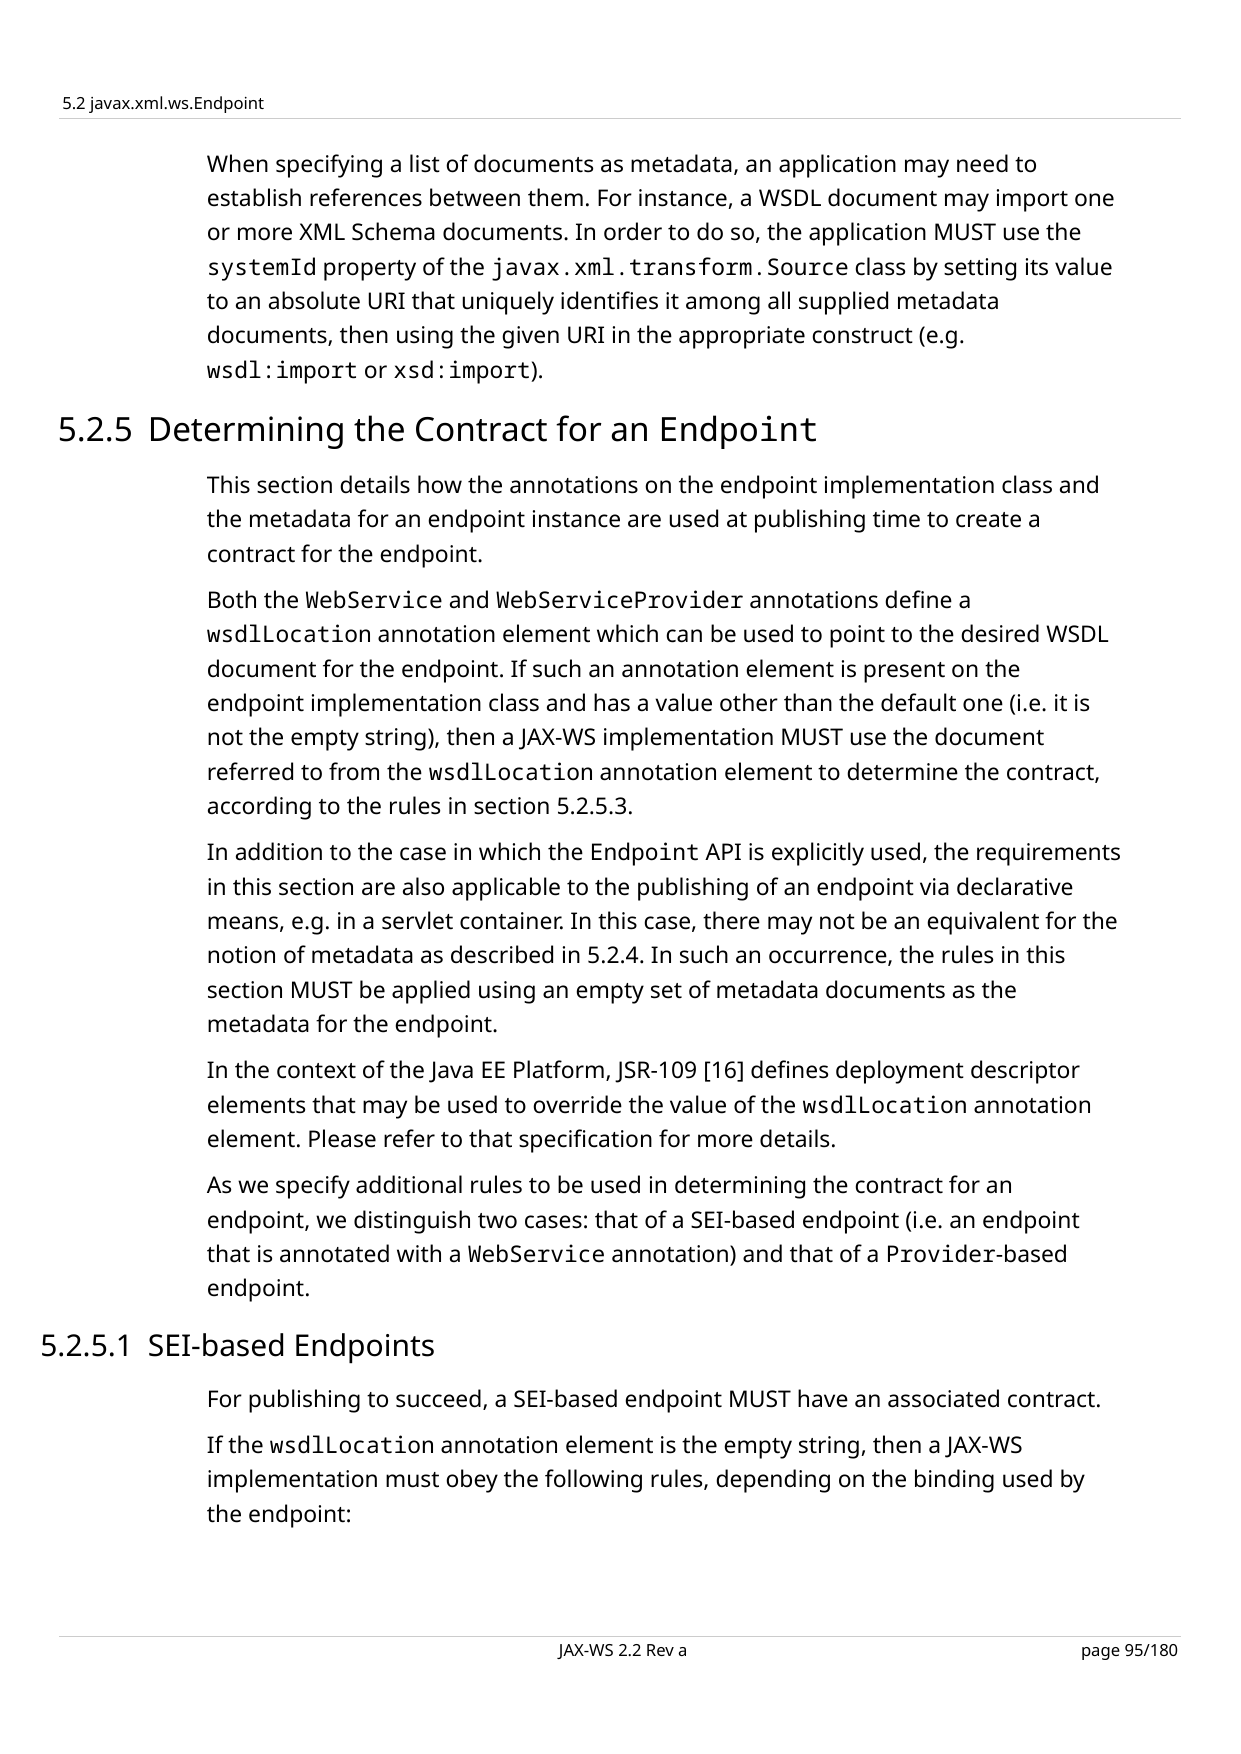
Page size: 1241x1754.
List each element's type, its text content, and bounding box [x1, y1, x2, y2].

text In the context of the Java EE Platform, JSR-109 [16] defines deployment descriptor elements that may be used to override the value of the wsdlLocation annotation element. Please refer to that specification for more details. [207, 1054, 1122, 1154]
text When specifying a list of documents as metadata, an application may need to establish references between them. For instance, a WSDL document may import one or more XML Schema documents. In order to do so, the application MUST use the systemId property of the javax.xml.transform.Source class by setting its value to an absolute URI that uniquely identifies it among all supplied metadata documents, then using the given URI in the appropriate construct (e.g. wsdl:import or xsd:import). [207, 147, 1122, 385]
text This section details how the annotations on the endpoint implementation class and the metadata for an endpoint instance are used at publishing time to create a contract for the endpoint. [207, 469, 1122, 569]
text Both the WebService and WebServiceProvider annotations define a wsdlLocation annotation element which can be used to point to the desired WSDL document for the endpoint. If such an annotation element is present on the endpoint implementation class and has a value other than the default one (i.e. it is not the empty string), then a JAX-WS implementation MUST use the document referred to from the wsdlLocation annotation element to determine the contract, according to the rules in section 5.2.5.3. [207, 584, 1122, 821]
subtitle Determining the Contract for an Endpoint [133, 406, 1181, 451]
text For publishing to succeed, a SEI-based endpoint MUST have an associated contract. [207, 1383, 1122, 1414]
text If the wsdlLocation annotation element is the empty string, then a JAX-WS implementation must obey the following rules, depending on the binding used by the endpoint: [207, 1429, 1122, 1529]
subtitle SEI-based Endpoints [133, 1324, 1181, 1365]
text In addition to the case in which the Endpoint API is explicitly used, the requirements in this section are also applicable to the publishing of an endpoint via declarative means, e.g. in a servlet container. In this case, there may not be an equivalent for the notion of metadata as described in 5.2.4. In such an occurrence, the rules in this section MUST be applied using an empty set of metadata documents as the metadata for the endpoint. [207, 836, 1122, 1039]
text As we specify additional rules to be used in determining the contract for an endpoint, we distinguish two cases: that of a SEI-based endpoint (i.e. an endpoint that is annotated with a WebService annotation) and that of a Provider-based endpoint. [207, 1169, 1122, 1303]
